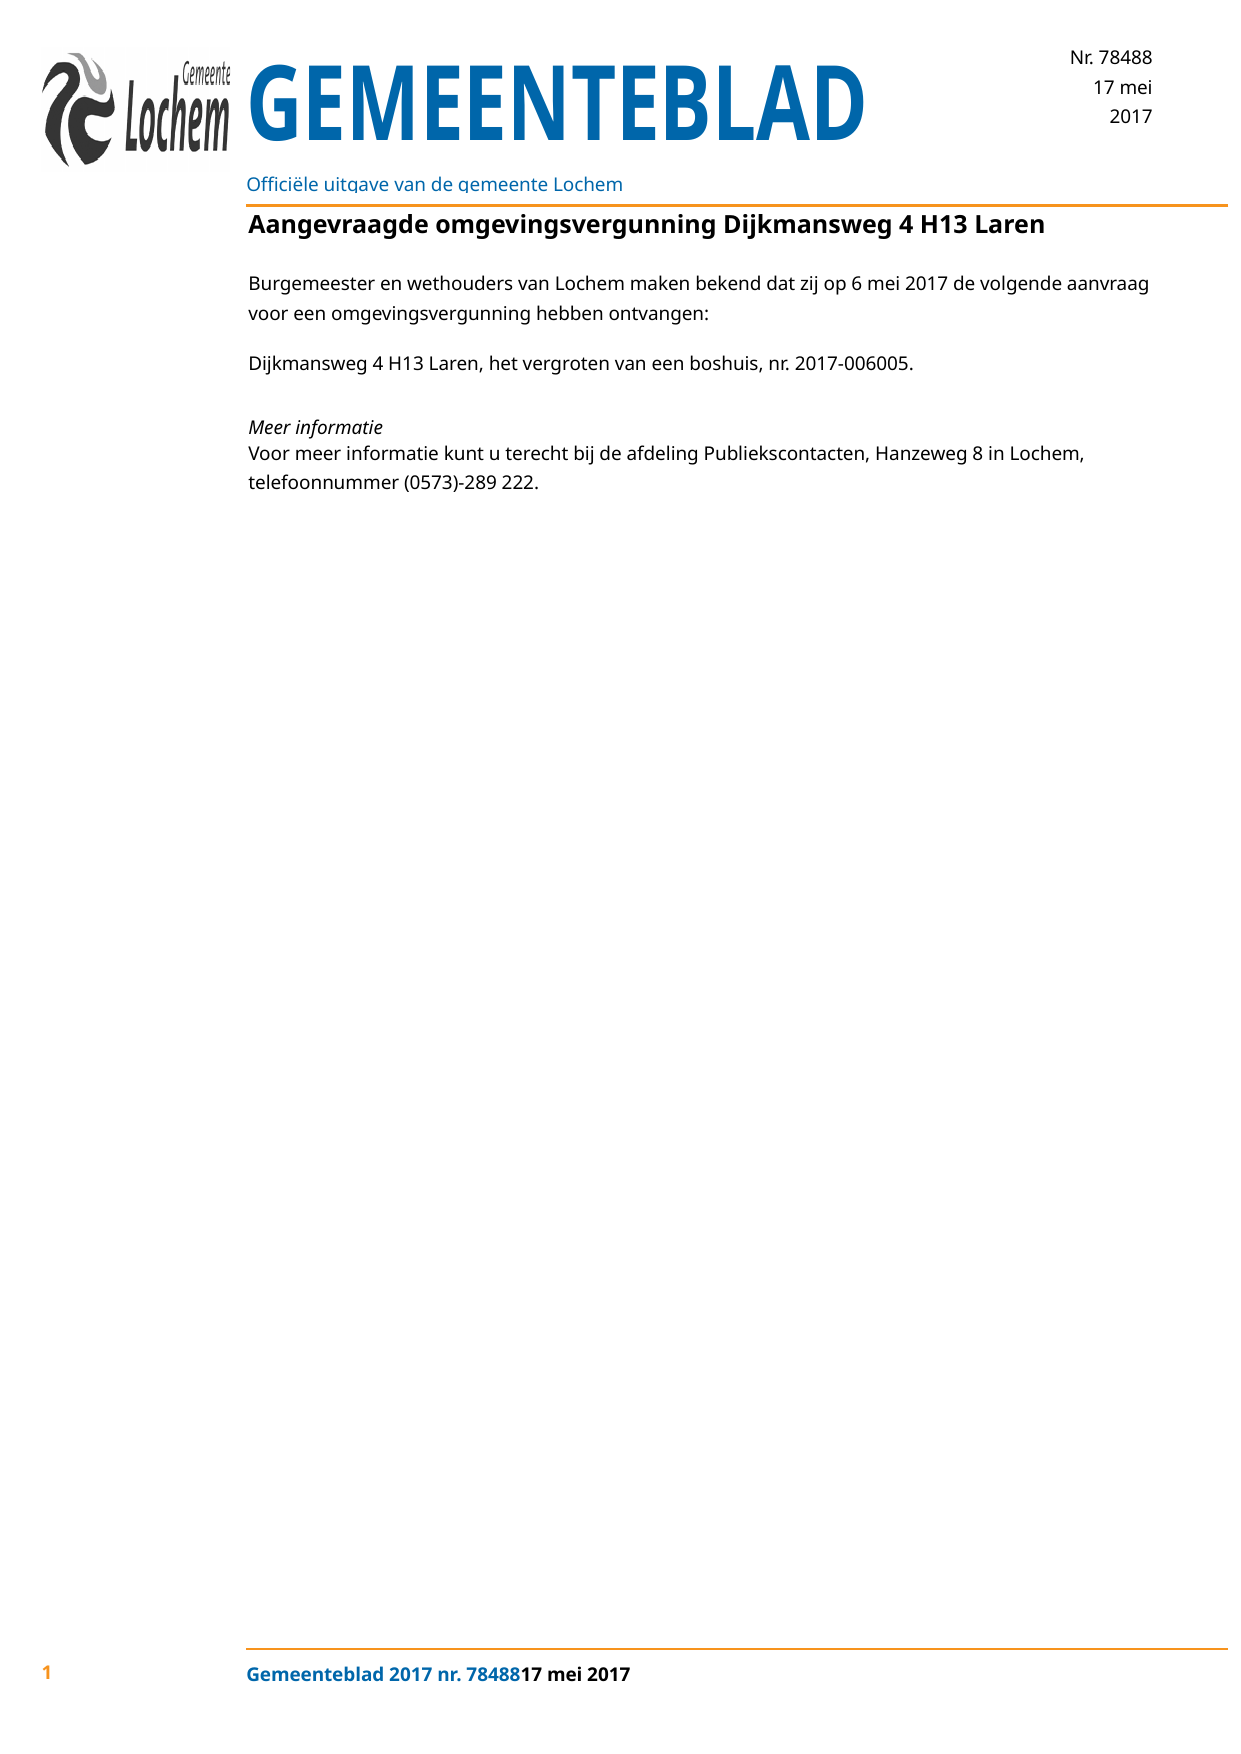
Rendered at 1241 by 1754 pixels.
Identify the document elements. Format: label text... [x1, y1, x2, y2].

text Voor meer informatie kunt u terecht bij de afdeling Publiekscontacten, Hanzeweg 8 in Lochem, telefoonnummer (0573)-289 222. [248, 440, 1152, 495]
text Aangevraagde omgevingsvergunning Dijkmansweg 4 H13 Laren [248, 207, 1152, 241]
text Dijkmansweg 4 H13 Laren, het vergroten van een boshuis, nr. 2017-006005. [248, 350, 1152, 376]
text Burgemeester en wethouders van Lochem maken bekend dat zij op 6 mei 2017 de volgende aanvraag voor een omgevingsvergunning hebben ontvangen: [248, 270, 1152, 326]
text Meer informatie [248, 414, 1152, 440]
picture [41, 47, 231, 172]
